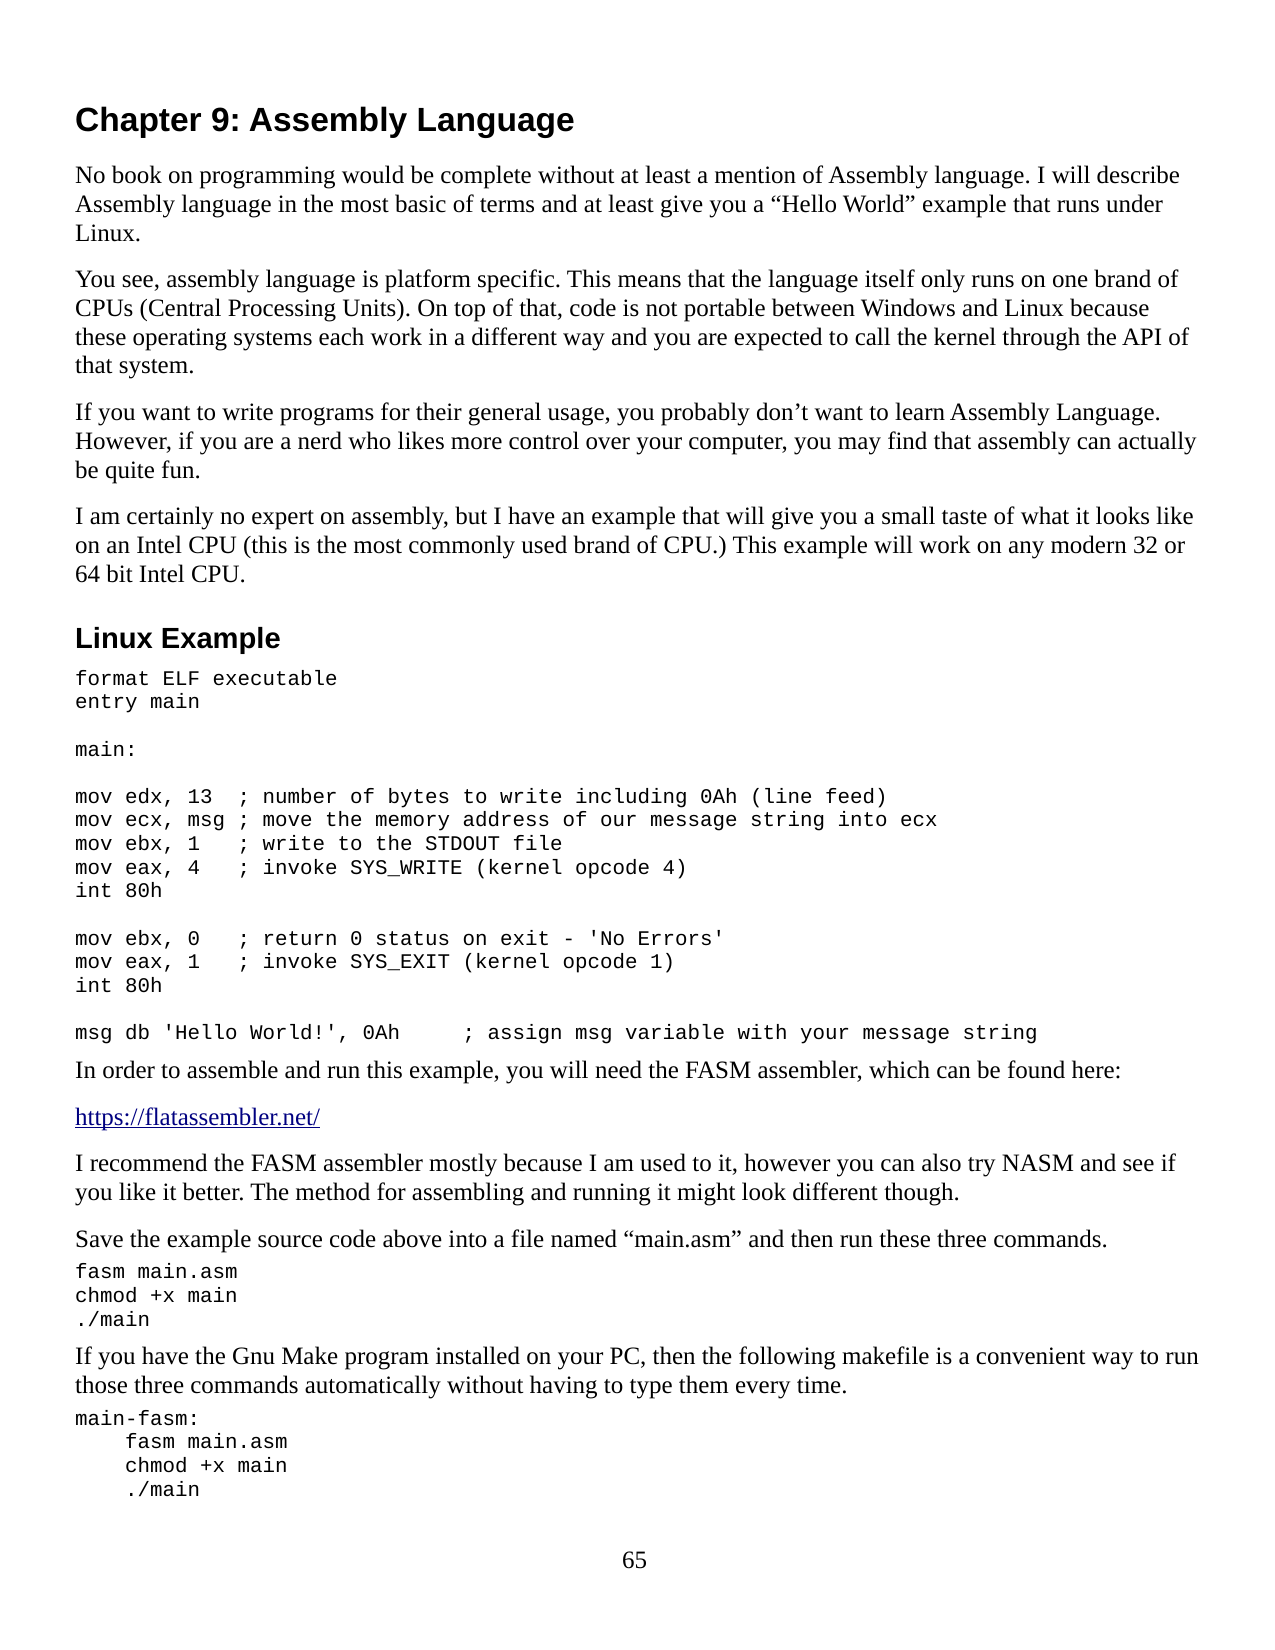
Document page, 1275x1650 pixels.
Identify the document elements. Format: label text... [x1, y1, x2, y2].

text chmod +x main [75, 1455, 1200, 1479]
text main-fasm: [75, 1408, 1200, 1431]
subtitle Chapter 9: Assembly Language [75, 100, 1200, 139]
text mov ecx, msg ; move the memory address of our message string into ecx [75, 809, 1200, 833]
text mov eax, 4 ; invoke SYS_WRITE (kernel opcode 4) [75, 857, 1200, 880]
text No book on programming would be complete without at least a mention of Assembly language. I will describe Assembly language in the most basic of terms and at least give you a “Hello World” example that runs under Linux. [75, 160, 1200, 246]
subtitle Linux Example [75, 622, 1200, 655]
text I recommend the FASM assembler mostly because I am used to it, however you can also try NASM and see if you like it better. The method for assembling and running it might look different though. [75, 1148, 1200, 1206]
text mov ebx, 0 ; return 0 status on exit - 'No Errors' [75, 928, 1200, 951]
text chmod +x main [75, 1285, 1200, 1309]
text If you want to write programs for their general usage, you probably don’t want to learn Assembly Language. However, if you are a nerd who likes more control over your computer, you may find that assembly can actually be quite fun. [75, 397, 1200, 483]
text format ELF executable [75, 668, 1200, 691]
text ./main [75, 1309, 1200, 1332]
text fasm main.asm [75, 1261, 1200, 1285]
text If you have the Gnu Make program installed on your PC, then the following makefile is a convenient way to run those three commands automatically without having to type them every time. [75, 1341, 1200, 1399]
text Save the example source code above into a file named “main.asm” and then run these three commands. [75, 1224, 1200, 1252]
text https://flatassembler.net/ [75, 1102, 1200, 1130]
text You see, assembly language is platform specific. This means that the language itself only runs on one brand of CPUs (Central Processing Units). On top of that, code is not portable between Windows and Linux because these operating systems each work in a different way and you are expected to call the kernel through the API of that system. [75, 264, 1200, 379]
text entry main [75, 691, 1200, 715]
text int 80h [75, 880, 1200, 904]
text int 80h [75, 975, 1200, 999]
text mov eax, 1 ; invoke SYS_EXIT (kernel opcode 1) [75, 951, 1200, 975]
text mov ebx, 1 ; write to the STDOUT file [75, 833, 1200, 857]
text In order to assemble and run this example, you will need the FASM assembler, which can be found here: [75, 1055, 1200, 1084]
text msg db 'Hello World!', 0Ah ; assign msg variable with your message string [75, 1022, 1200, 1046]
text ./main [75, 1479, 1200, 1502]
text main: [75, 738, 1200, 762]
text fasm main.asm [75, 1431, 1200, 1455]
text mov edx, 13 ; number of bytes to write including 0Ah (line feed) [75, 786, 1200, 809]
text I am certainly no expert on assembly, but I have an example that will give you a small taste of what it looks like on an Intel CPU (this is the most commonly used brand of CPU.) This example will work on any modern 32 or 64 bit Intel CPU. [75, 501, 1200, 588]
